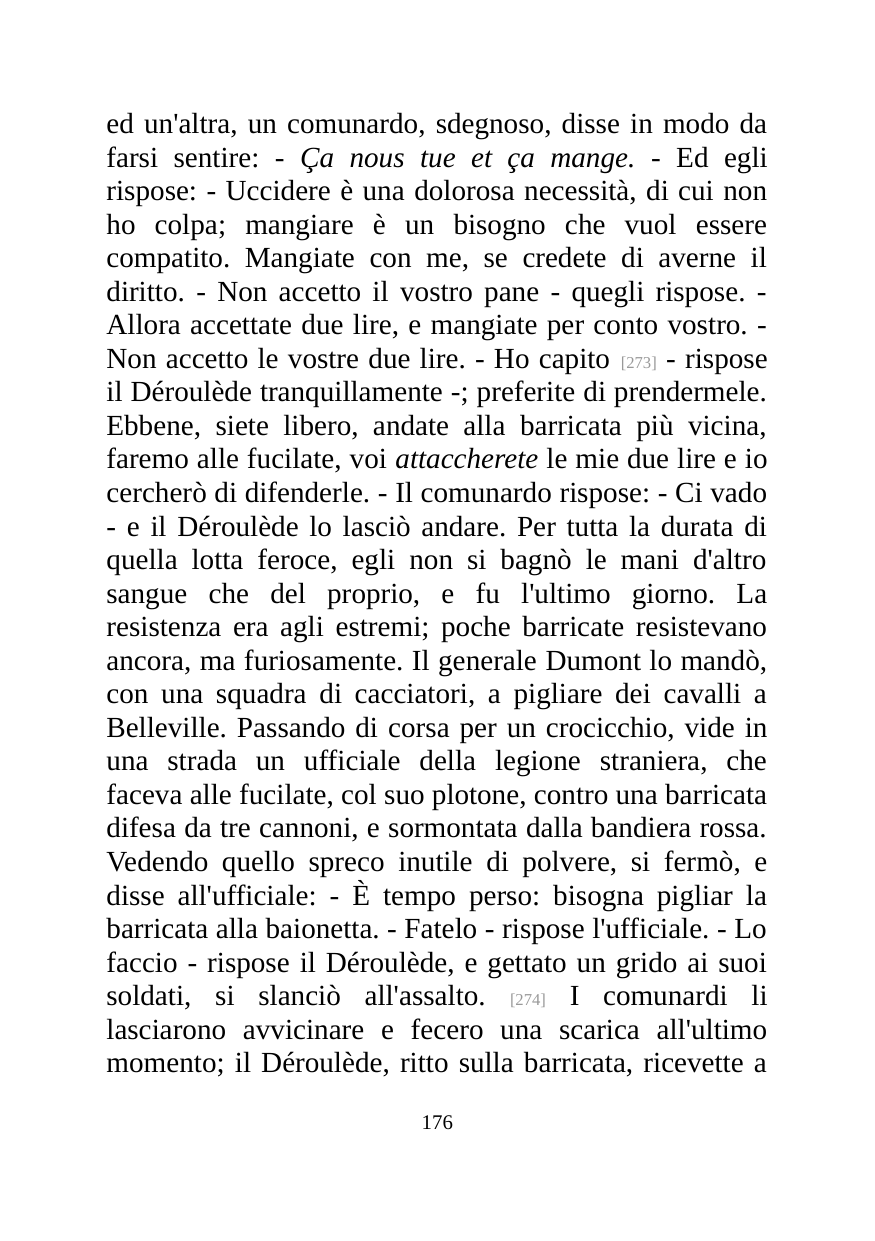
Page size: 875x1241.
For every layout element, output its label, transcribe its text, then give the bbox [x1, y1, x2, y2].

text ed un'altra, un comunardo, sdegnoso, disse in modo da farsi sentire: - Ça nous tue et ça mange. - Ed egli rispose: - Uccidere è una dolorosa necessità, di cui non ho colpa; mangiare è un bisogno che vuol essere compatito. Mangiate con me, se credete di averne il diritto. - Non accetto il vostro pane - quegli rispose. - Allora accettate due lire, e mangiate per conto vostro. - Non accetto le vostre due lire. - Ho capito [273] - rispose il Déroulède tranquillamente -; preferite di prendermele. Ebbene, siete libero, andate alla barricata più vicina, faremo alle fucilate, voi attaccherete le mie due lire e io cercherò di difenderle. - Il comunardo rispose: - Ci vado - e il Déroulède lo lasciò andare. Per tutta la durata di quella lotta feroce, egli non si bagnò le mani d'altro sangue che del proprio, e fu l'ultimo giorno. La resistenza era agli estremi; poche barricate resistevano ancora, ma furiosamente. Il generale Dumont lo mandò, con una squadra di cacciatori, a pigliare dei cavalli a Belleville. Passando di corsa per un crocicchio, vide in una strada un ufficiale della legione straniera, che faceva alle fucilate, col suo plotone, contro una barricata difesa da tre cannoni, e sormontata dalla bandiera rossa. Vedendo quello spreco inutile di polvere, si fermò, e disse all'ufficiale: - È tempo perso: bisogna pigliar la barricata alla baionetta. - Fatelo - rispose l'ufficiale. - Lo faccio - rispose il Déroulède, e gettato un grido ai suoi soldati, si slanciò all'assalto. [274] I comunardi li lasciarono avvicinare e fecero una scarica all'ultimo momento; il Déroulède, ritto sulla barricata, ricevette a [106, 106, 768, 1079]
